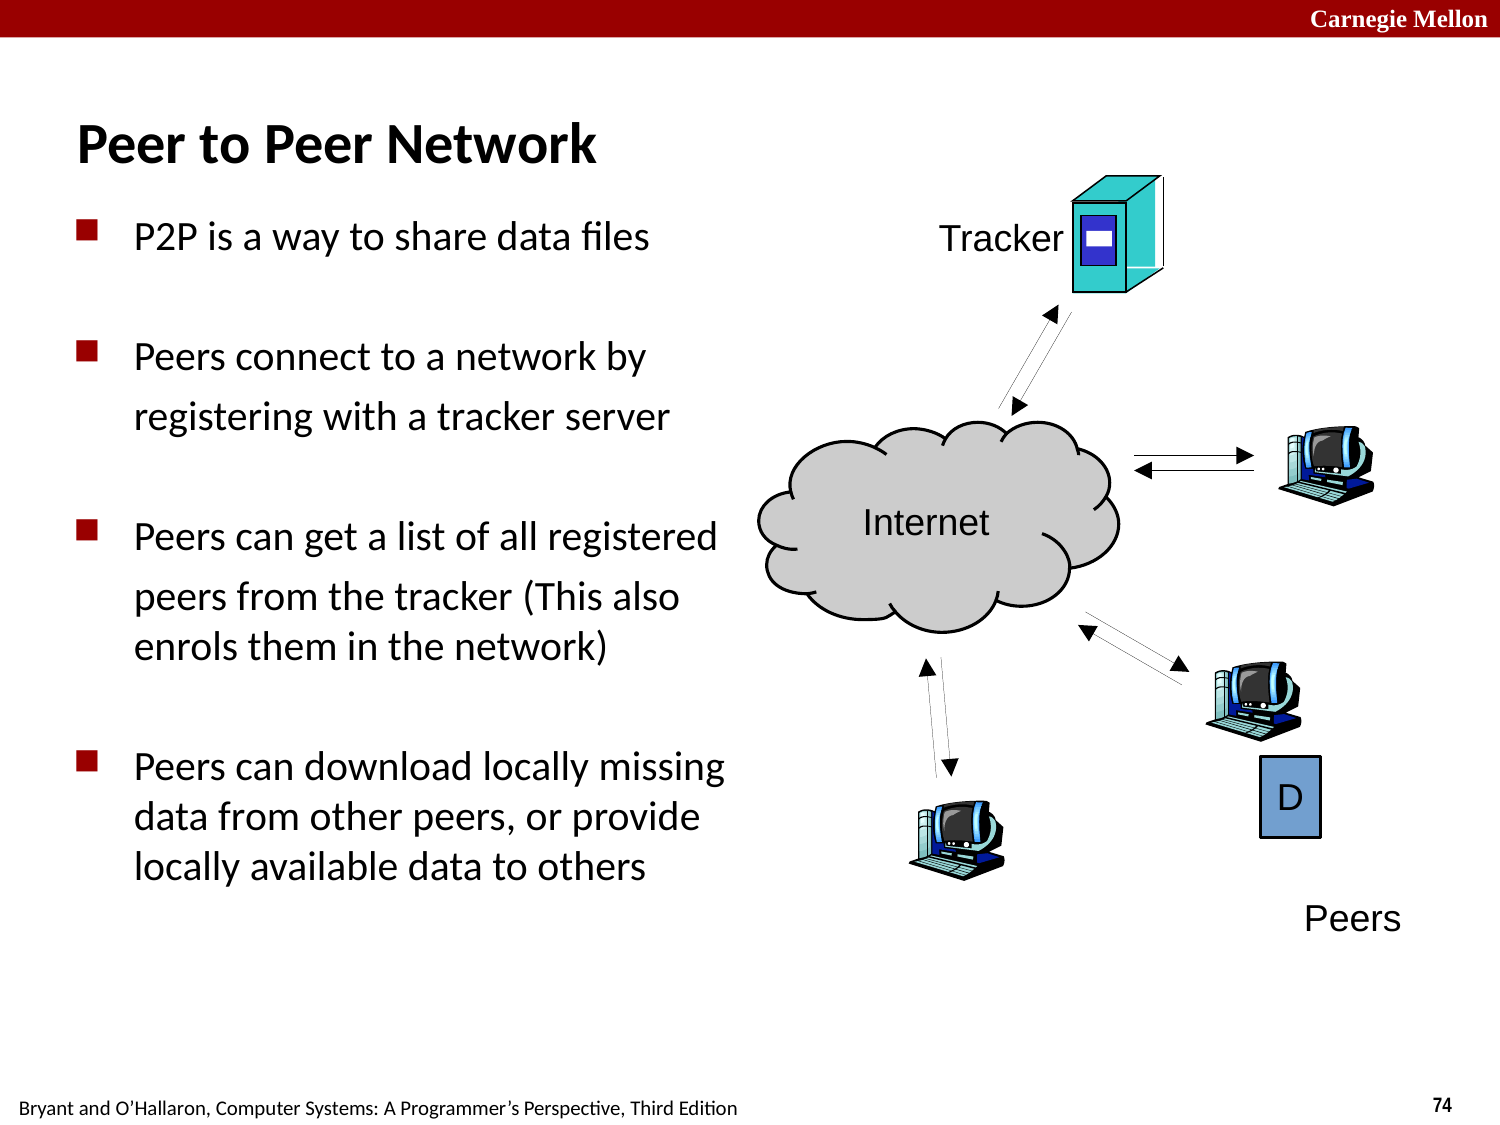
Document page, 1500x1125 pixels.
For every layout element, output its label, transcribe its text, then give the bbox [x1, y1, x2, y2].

title Peer to Peer Network [62, 93, 1297, 188]
text_box Peers [1247, 880, 1458, 956]
chart [908, 800, 1007, 881]
list P2P is a way to share data files Peers connect to a network by registering with a tracker server Peers can get a list of all registered peers from the tracker (This also enrols them in the network) Peers can download locally missing data from other peers, or provide locally available data to others [62, 201, 1358, 637]
text_box D [1260, 756, 1321, 838]
text_box [1073, 175, 1160, 201]
chart [1358, 425, 1376, 507]
chart [1205, 660, 1303, 742]
